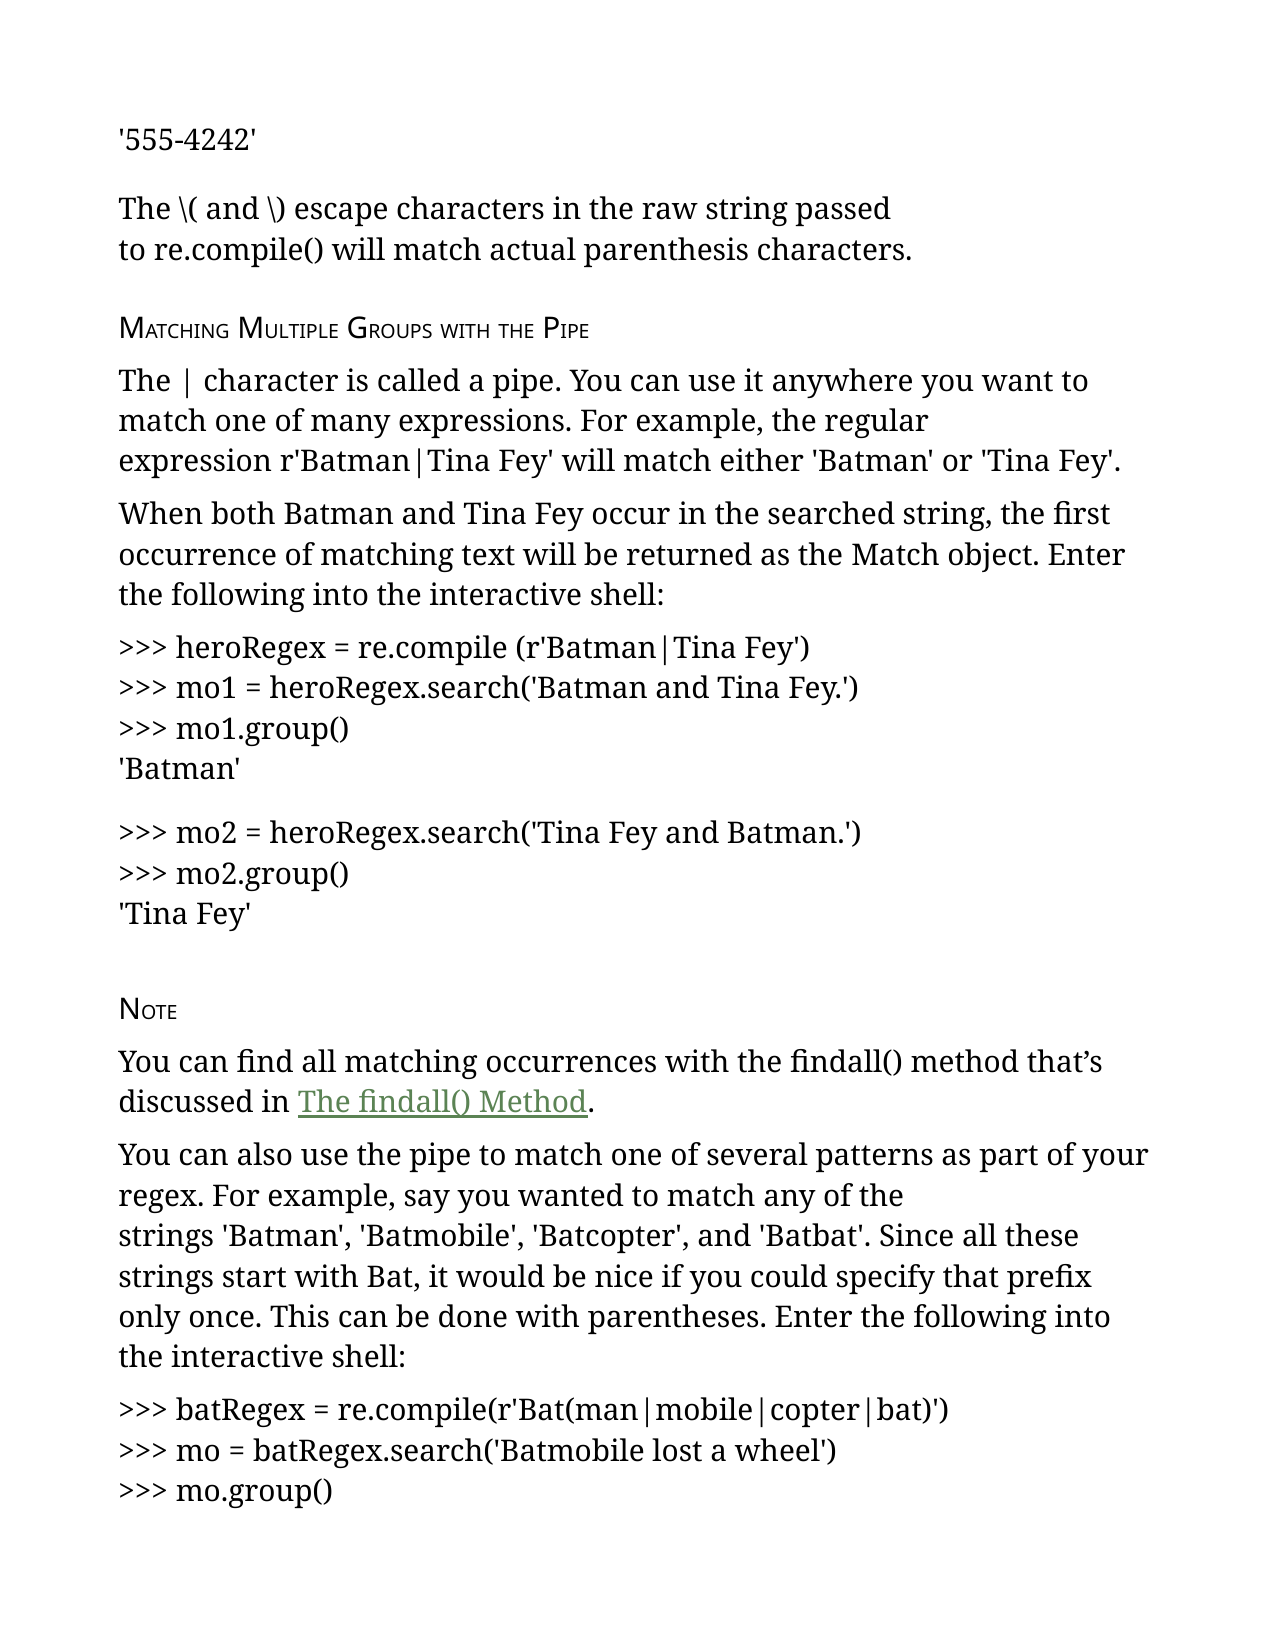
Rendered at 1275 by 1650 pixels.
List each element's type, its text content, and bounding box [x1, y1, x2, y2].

text You can find all matching occurrences with the findall() method that’s discussed in The findall() Method. [118, 1041, 1157, 1122]
subtitle Matching Multiple Groups with the Pipe [118, 306, 1157, 347]
text When both Batman and Tina Fey occur in the searched string, the first occurrence of matching text will be returned as the Match object. Enter the following into the interactive shell: [118, 493, 1157, 614]
text You can also use the pipe to match one of several patterns as part of your regex. For example, say you wanted to match any of the strings 'Batman', 'Batmobile', 'Batcopter', and 'Batbat'. Since all these strings start with Bat, it would be nice if you could specify that prefix only once. This can be done with parentheses. Enter the following into the interactive shell: [118, 1134, 1157, 1377]
text >>> mo1 = heroRegex.search('Batman and Tina Fey.') [118, 667, 1157, 708]
text 'Batman' [118, 748, 1157, 788]
text >>> batRegex = re.compile(r'Bat(man|mobile|copter|bat)') [118, 1389, 1157, 1429]
text >>> mo2.group() [118, 852, 1157, 893]
text '555-4242' [118, 118, 1157, 158]
text 'Tina Fey' [118, 893, 1157, 933]
text >>> heroRegex = re.compile (r'Batman|Tina Fey') [118, 627, 1157, 667]
text The | character is called a pipe. You can use it anywhere you want to match one of many expressions. For example, the regular expression r'Batman|Tina Fey' will match either 'Batman' or 'Tina Fey'. [118, 359, 1157, 481]
text >>> mo = batRegex.search('Batmobile lost a wheel') [118, 1429, 1157, 1470]
text >>> mo.group() [118, 1470, 1157, 1510]
text The \( and \) escape characters in the raw string passed to re.compile() will match actual parenthesis characters. [118, 188, 1157, 269]
subtitle Note [118, 988, 1157, 1028]
text >>> mo1.group() [118, 708, 1157, 748]
text >>> mo2 = heroRegex.search('Tina Fey and Batman.') [118, 812, 1157, 852]
